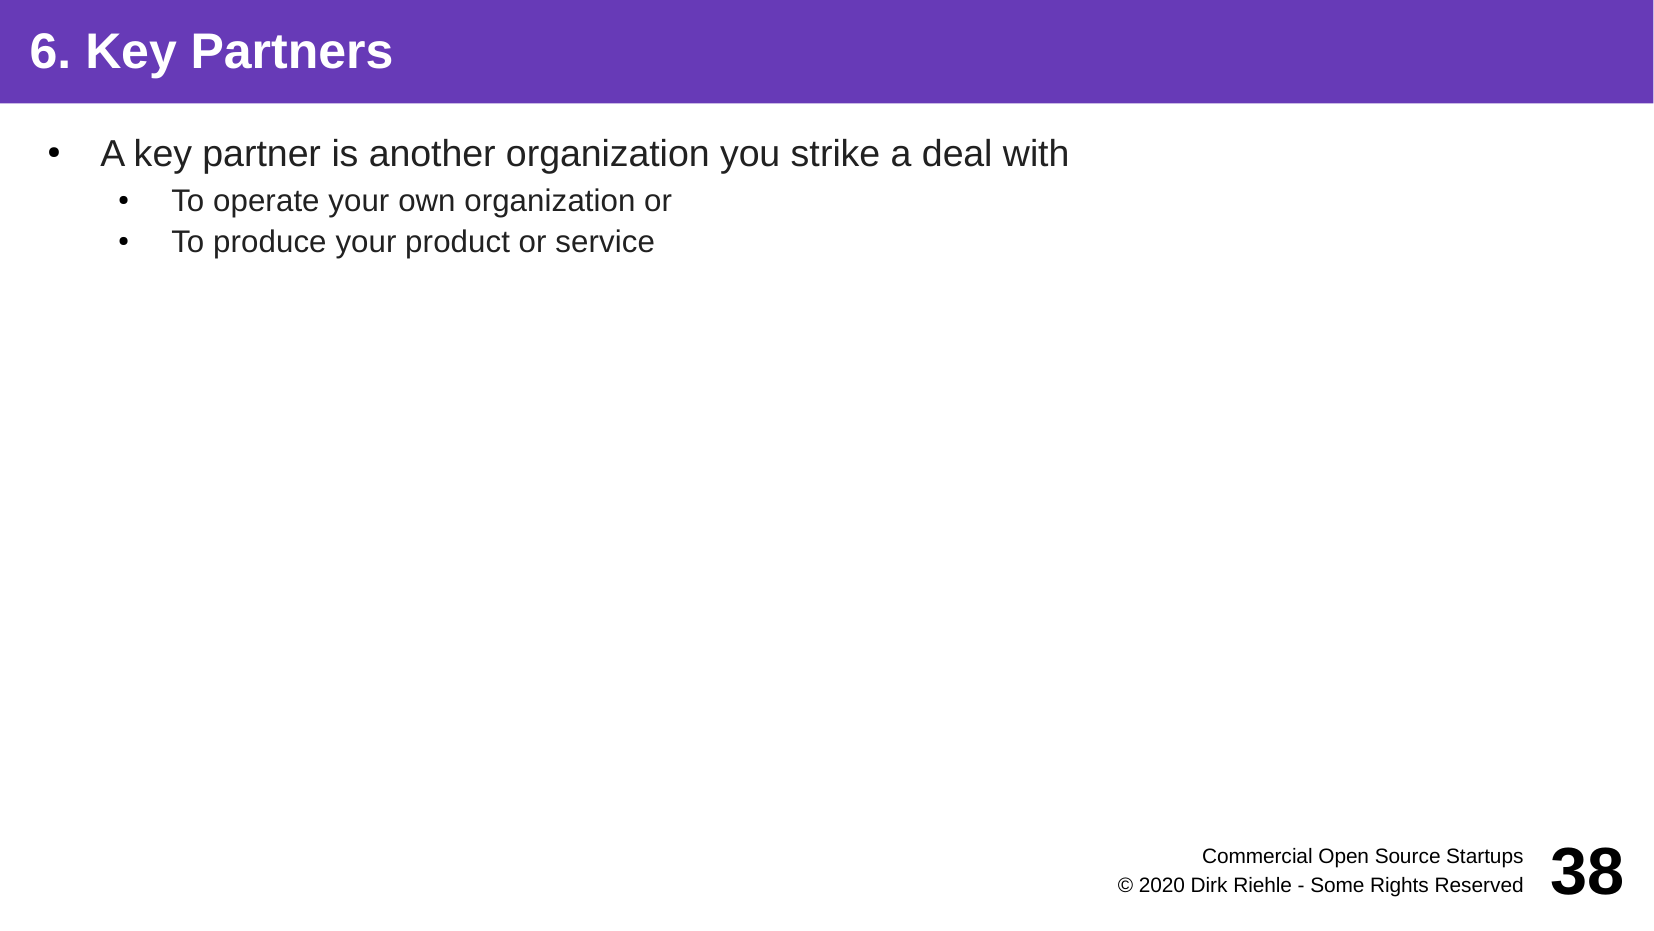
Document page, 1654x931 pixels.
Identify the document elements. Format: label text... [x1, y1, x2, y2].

title 6. Key Partners [0, 0, 1654, 104]
list A key partner is another organization you strike a deal with To operate your own organization or To produce your product or service [29, 132, 1625, 813]
